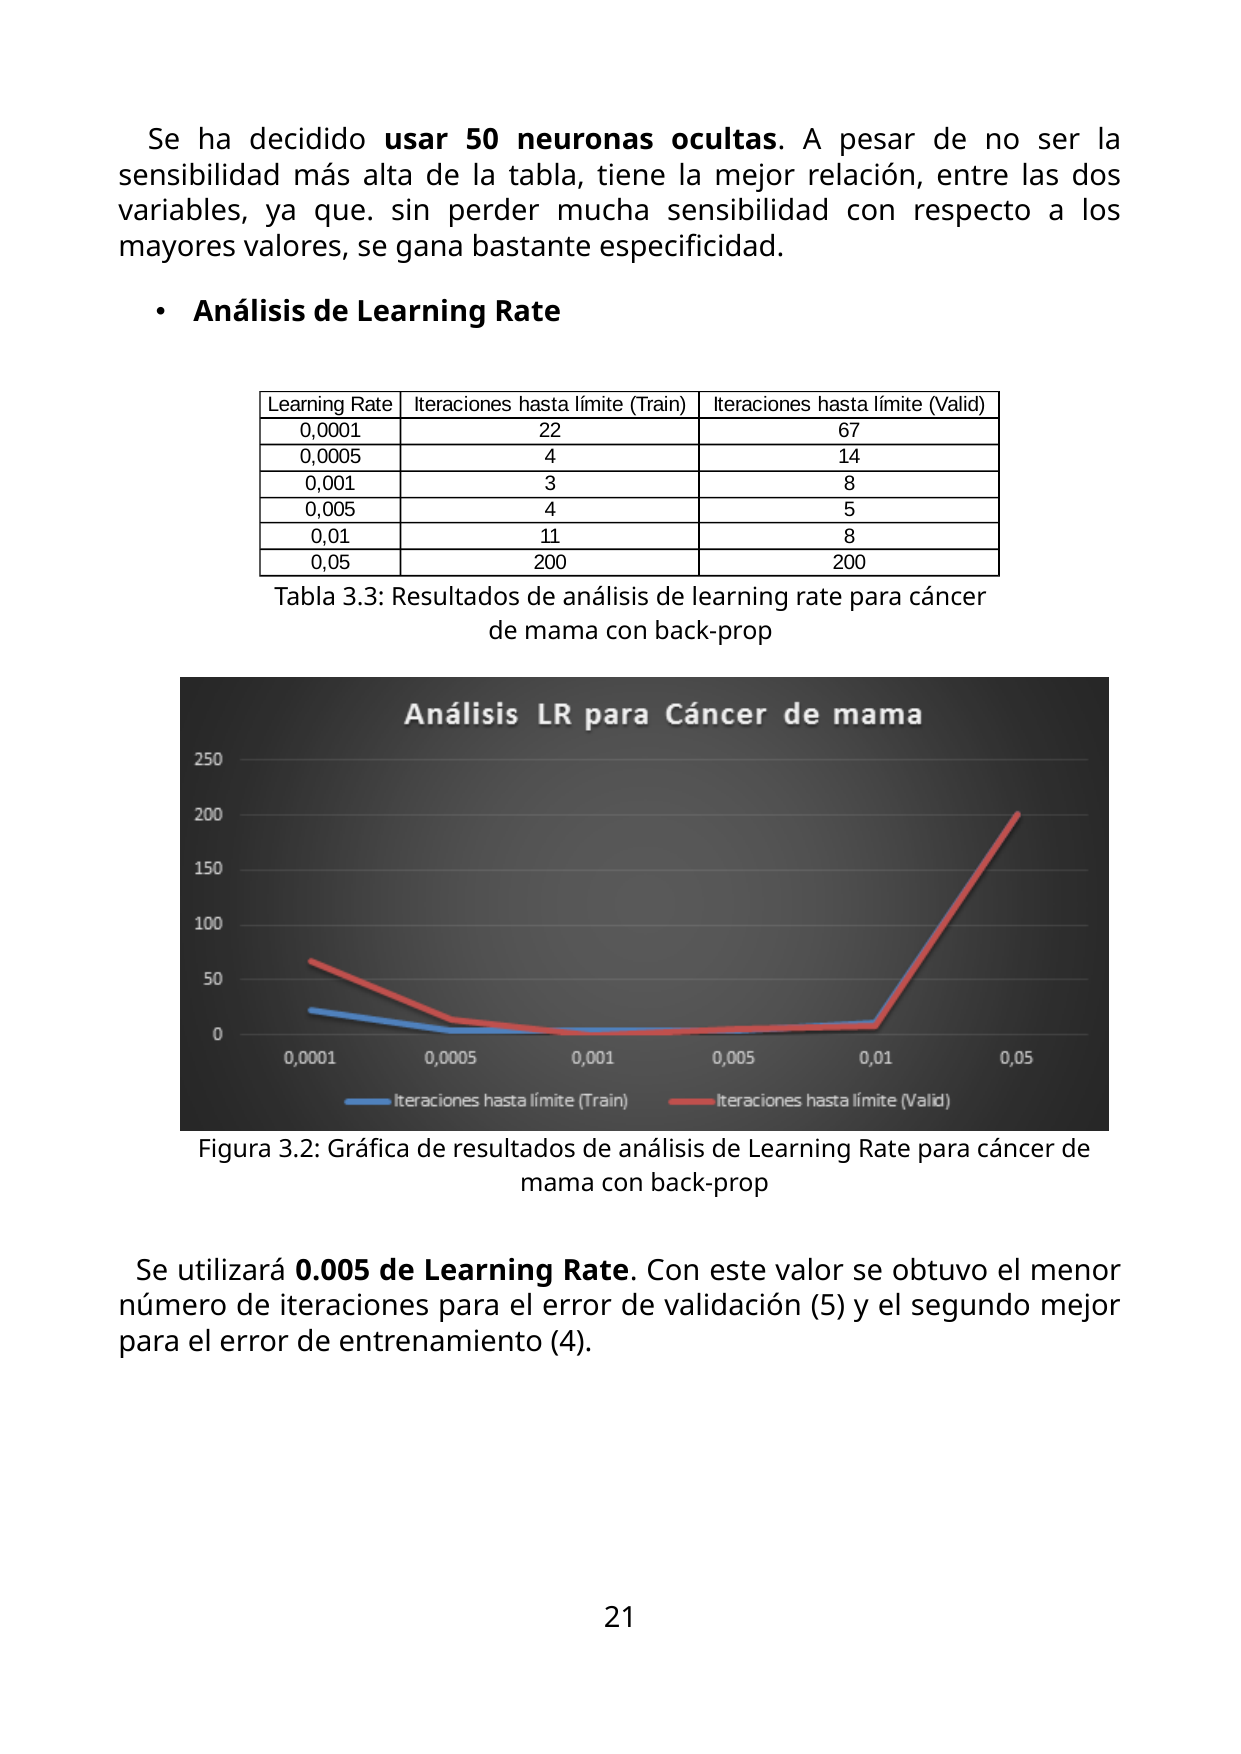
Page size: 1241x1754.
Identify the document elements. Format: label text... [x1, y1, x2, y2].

subtitle Análisis de Learning Rate [156, 290, 1122, 330]
text Figura 3.2: Gráfica de resultados de análisis de Learning Rate para cáncer de mama con back-prop [168, 677, 1121, 1198]
text Se ha decidido usar 50 neuronas ocultas. A pesar de no ser la sensibilidad más alta de la tabla, tiene la mejor relación, entre las dos variables, ya que. sin perder mucha sensibilidad con respecto a los mayores valores, se gana bastante especificidad. [118, 118, 1122, 265]
text Se utilizará 0.005 de Learning Rate. Con este valor se obtuvo el menor número de iteraciones para el error de validación (5) y el segundo mejor para el error de entrenamiento (4). [118, 1249, 1122, 1360]
text Tabla 3.3: Resultados de análisis de learning rate para cáncer de mama con back-prop [259, 392, 1002, 646]
